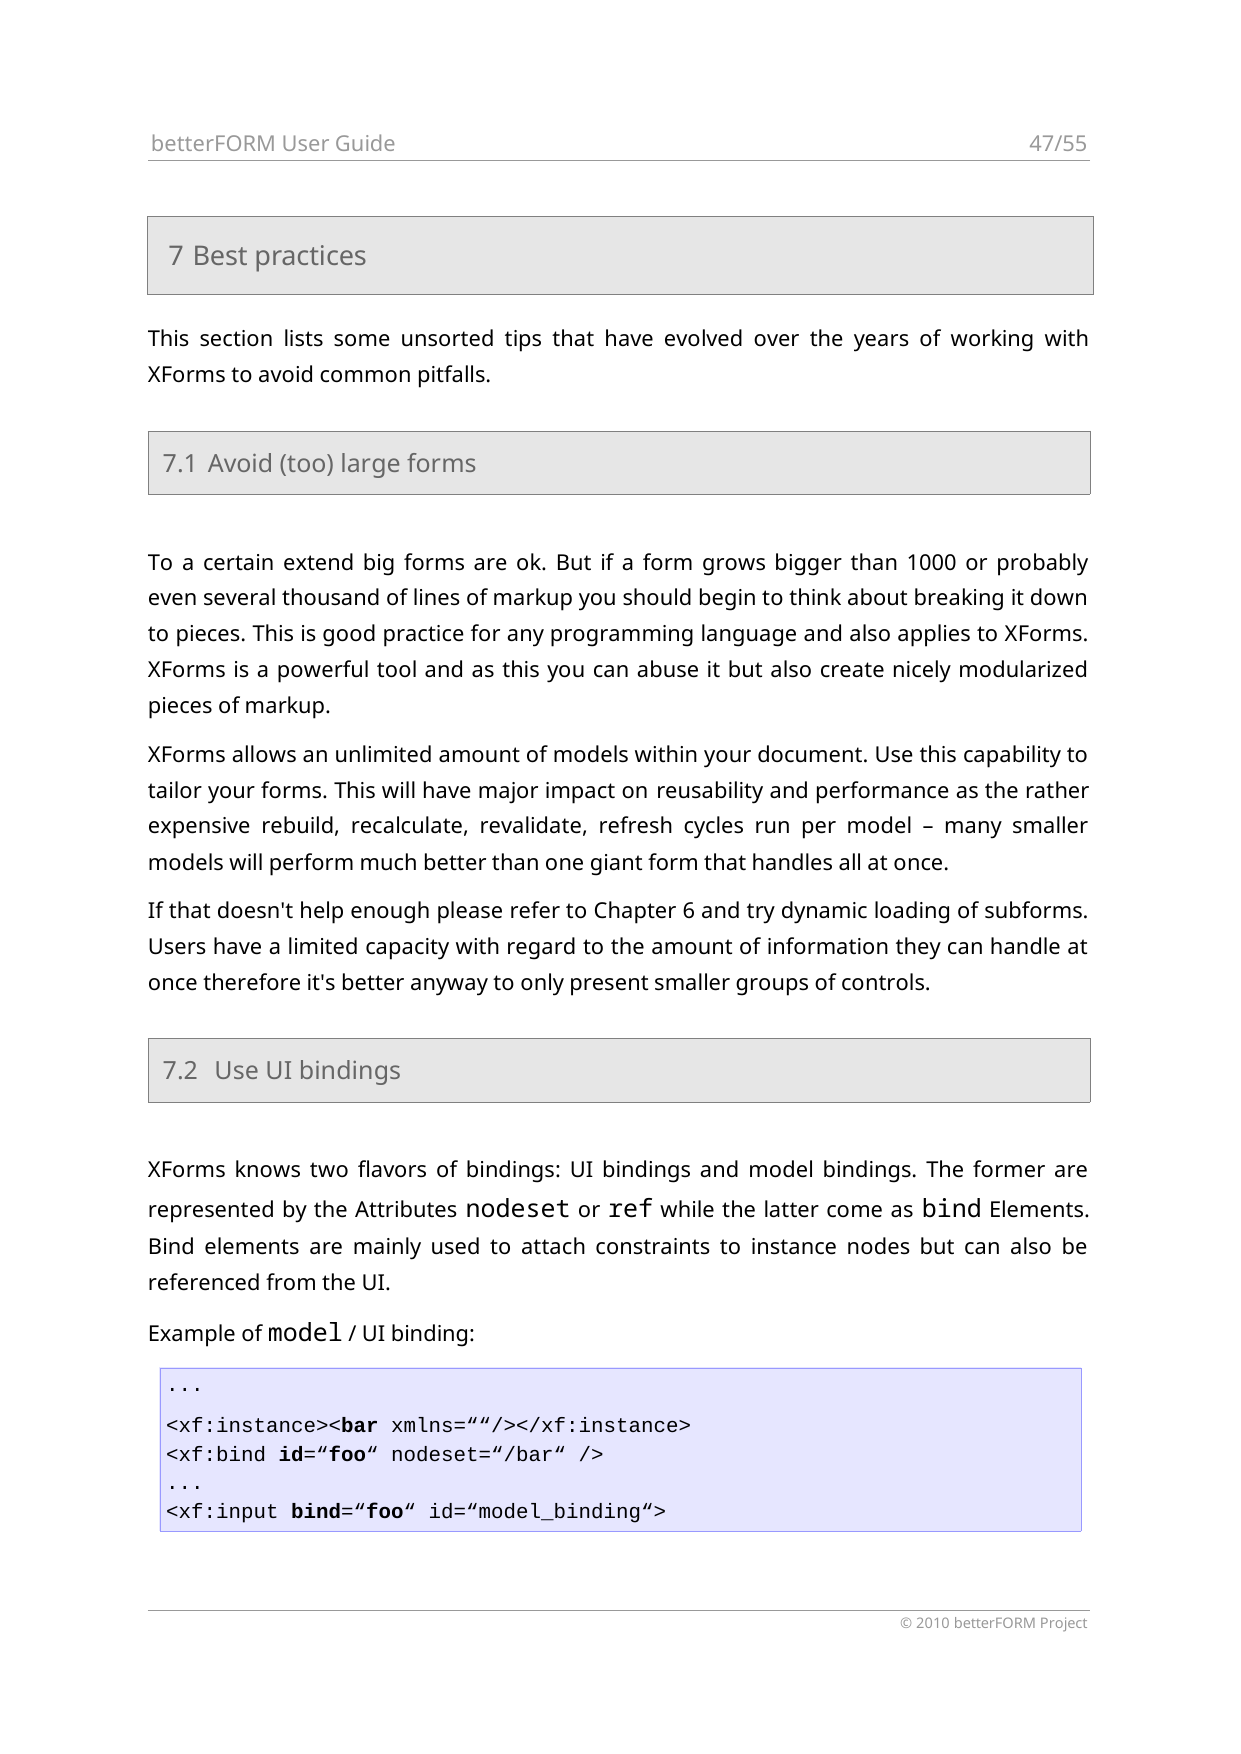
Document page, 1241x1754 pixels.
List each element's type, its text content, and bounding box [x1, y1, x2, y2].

text <xf:instance><bar xmlns=““/></xf:instance> <xf:bind id=“foo“ nodeset=“/bar“ /> ... <xf:input bind=“foo“ id=“model_binding“> [161, 1409, 1081, 1531]
text ... [161, 1369, 1081, 1397]
text XForms allows an unlimited amount of models within your document. Use this capability to tailor your forms. This will have major impact on reusability and performance as the rather expensive rebuild, recalculate, revalidate, refresh cycles run per model – many smaller models will perform much better than one giant form that handles all at once. [148, 738, 1090, 876]
text This section lists some unsorted tips that have evolved over the years of working with XForms to avoid common pitfalls. [148, 323, 1090, 389]
subtitle Avoid (too) large forms [149, 432, 1090, 494]
text XForms knows two flavors of bindings: UI bindings and model bindings. The former are represented by the Attributes nodeset or ref while the latter come as bind Elements. Bind elements are mainly used to attach constraints to instance nodes but can also be referenced from the UI. [148, 1154, 1090, 1297]
subtitle Best practices [148, 217, 1093, 294]
subtitle Use UI bindings [149, 1039, 1090, 1102]
text If that doesn't help enough please refer to Chapter 6 and try dynamic loading of subforms. Users have a limited capacity with regard to the amount of information they can handle at once therefore it's better anyway to only present smaller groups of controls. [148, 895, 1090, 997]
text To a certain extend big forms are ok. But if a form grows bigger than 1000 or probably even several thousand of lines of markup you should begin to think about breaking it down to pieces. This is good practice for any programming language and also applies to XForms. XForms is a powerful tool and as this you can abuse it but also create nicely modularized pieces of markup. [148, 546, 1090, 720]
text Example of model / UI binding: [148, 1315, 1090, 1349]
